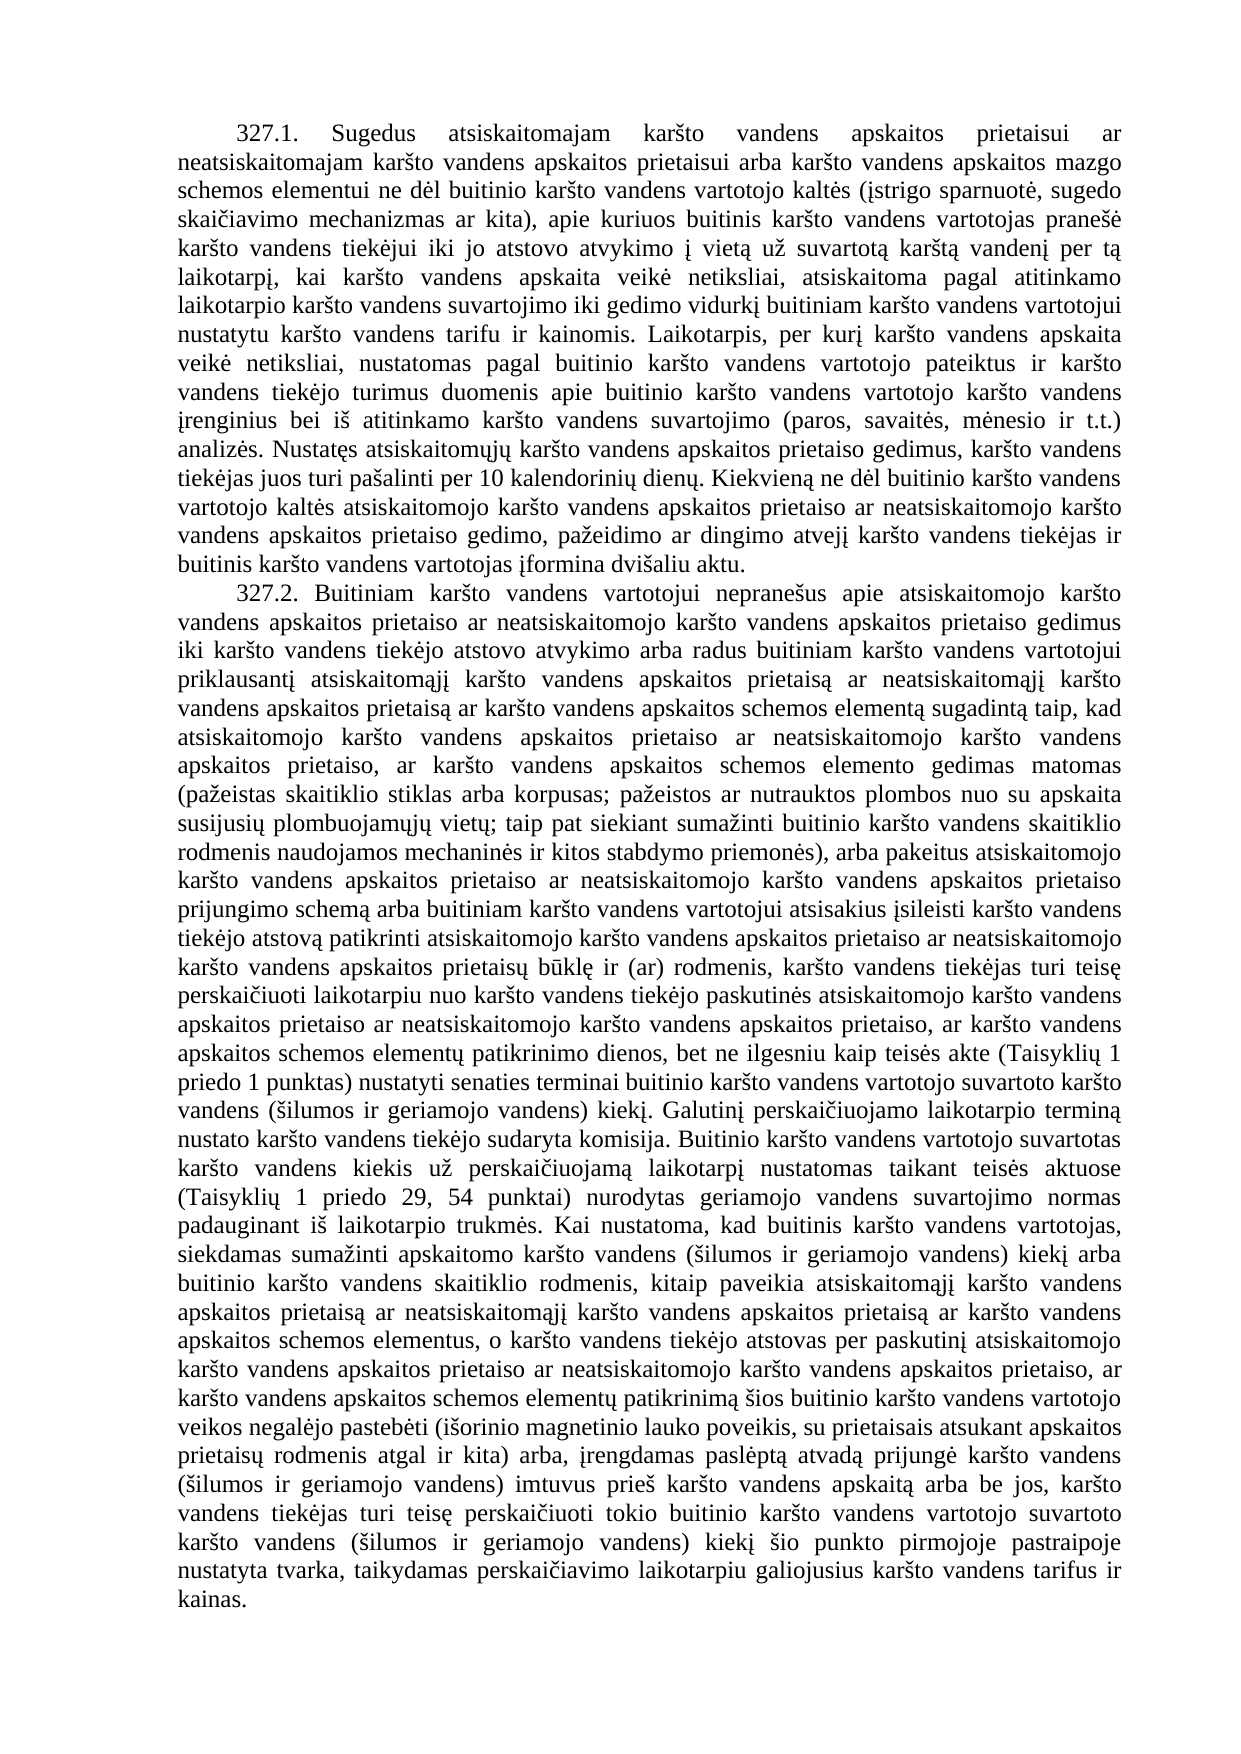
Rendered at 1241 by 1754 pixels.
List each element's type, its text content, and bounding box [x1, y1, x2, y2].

text 327.1. Sugedus atsiskaitomajam karšto vandens apskaitos prietaisui ar neatsiskaitomajam karšto vandens apskaitos prietaisui arba karšto vandens apskaitos mazgo schemos elementui ne dėl buitinio karšto vandens vartotojo kaltės (įstrigo sparnuotė, sugedo skaičiavimo mechanizmas ar kita), apie kuriuos buitinis karšto vandens vartotojas pranešė karšto vandens tiekėjui iki jo atstovo atvykimo į vietą už suvartotą karštą vandenį per tą laikotarpį, kai karšto vandens apskaita veikė netiksliai, atsiskaitoma pagal atitinkamo laikotarpio karšto vandens suvartojimo iki gedimo vidurkį buitiniam karšto vandens vartotojui nustatytu karšto vandens tarifu ir kainomis. Laikotarpis, per kurį karšto vandens apskaita veikė netiksliai, nustatomas pagal buitinio karšto vandens vartotojo pateiktus ir karšto vandens tiekėjo turimus duomenis apie buitinio karšto vandens vartotojo karšto vandens įrenginius bei iš atitinkamo karšto vandens suvartojimo (paros, savaitės, mėnesio ir t.t.) analizės. Nustatęs atsiskaitomųjų karšto vandens apskaitos prietaiso gedimus, karšto vandens tiekėjas juos turi pašalinti per 10 kalendorinių dienų. Kiekvieną ne dėl buitinio karšto vandens vartotojo kaltės atsiskaitomojo karšto vandens apskaitos prietaiso ar neatsiskaitomojo karšto vandens apskaitos prietaiso gedimo, pažeidimo ar dingimo atvejį karšto vandens tiekėjas ir buitinis karšto vandens vartotojas įformina dvišaliu aktu. [177, 118, 1122, 578]
text 327.2. Buitiniam karšto vandens vartotojui nepranešus apie atsiskaitomojo karšto vandens apskaitos prietaiso ar neatsiskaitomojo karšto vandens apskaitos prietaiso gedimus iki karšto vandens tiekėjo atstovo atvykimo arba radus buitiniam karšto vandens vartotojui priklausantį atsiskaitomąjį karšto vandens apskaitos prietaisą ar neatsiskaitomąjį karšto vandens apskaitos prietaisą ar karšto vandens apskaitos schemos elementą sugadintą taip, kad atsiskaitomojo karšto vandens apskaitos prietaiso ar neatsiskaitomojo karšto vandens apskaitos prietaiso, ar karšto vandens apskaitos schemos elemento gedimas matomas (pažeistas skaitiklio stiklas arba korpusas; pažeistos ar nutrauktos plombos nuo su apskaita susijusių plombuojamųjų vietų; taip pat siekiant sumažinti buitinio karšto vandens skaitiklio rodmenis naudojamos mechaninės ir kitos stabdymo priemonės), arba pakeitus atsiskaitomojo karšto vandens apskaitos prietaiso ar neatsiskaitomojo karšto vandens apskaitos prietaiso prijungimo schemą arba buitiniam karšto vandens vartotojui atsisakius įsileisti karšto vandens tiekėjo atstovą patikrinti atsiskaitomojo karšto vandens apskaitos prietaiso ar neatsiskaitomojo karšto vandens apskaitos prietaisų būklę ir (ar) rodmenis, karšto vandens tiekėjas turi teisę perskaičiuoti laikotarpiu nuo karšto vandens tiekėjo paskutinės atsiskaitomojo karšto vandens apskaitos prietaiso ar neatsiskaitomojo karšto vandens apskaitos prietaiso, ar karšto vandens apskaitos schemos elementų patikrinimo dienos, bet ne ilgesniu kaip teisės akte (Taisyklių 1 priedo 1 punktas) nustatyti senaties terminai buitinio karšto vandens vartotojo suvartoto karšto vandens (šilumos ir geriamojo vandens) kiekį. Galutinį perskaičiuojamo laikotarpio terminą nustato karšto vandens tiekėjo sudaryta komisija. Buitinio karšto vandens vartotojo suvartotas karšto vandens kiekis už perskaičiuojamą laikotarpį nustatomas taikant teisės aktuose (Taisyklių 1 priedo 29, 54 punktai) nurodytas geriamojo vandens suvartojimo normas padauginant iš laikotarpio trukmės. Kai nustatoma, kad buitinis karšto vandens vartotojas, siekdamas sumažinti apskaitomo karšto vandens (šilumos ir geriamojo vandens) kiekį arba buitinio karšto vandens skaitiklio rodmenis, kitaip paveikia atsiskaitomąjį karšto vandens apskaitos prietaisą ar neatsiskaitomąjį karšto vandens apskaitos prietaisą ar karšto vandens apskaitos schemos elementus, o karšto vandens tiekėjo atstovas per paskutinį atsiskaitomojo karšto vandens apskaitos prietaiso ar neatsiskaitomojo karšto vandens apskaitos prietaiso, ar karšto vandens apskaitos schemos elementų patikrinimą šios buitinio karšto vandens vartotojo veikos negalėjo pastebėti (išorinio magnetinio lauko poveikis, su prietaisais atsukant apskaitos prietaisų rodmenis atgal ir kita) arba, įrengdamas paslėptą atvadą prijungė karšto vandens (šilumos ir geriamojo vandens) imtuvus prieš karšto vandens apskaitą arba be jos, karšto vandens tiekėjas turi teisę perskaičiuoti tokio buitinio karšto vandens vartotojo suvartoto karšto vandens (šilumos ir geriamojo vandens) kiekį šio punkto pirmojoje pastraipoje nustatyta tvarka, taikydamas perskaičiavimo laikotarpiu galiojusius karšto vandens tarifus ir kainas. [177, 578, 1122, 1613]
